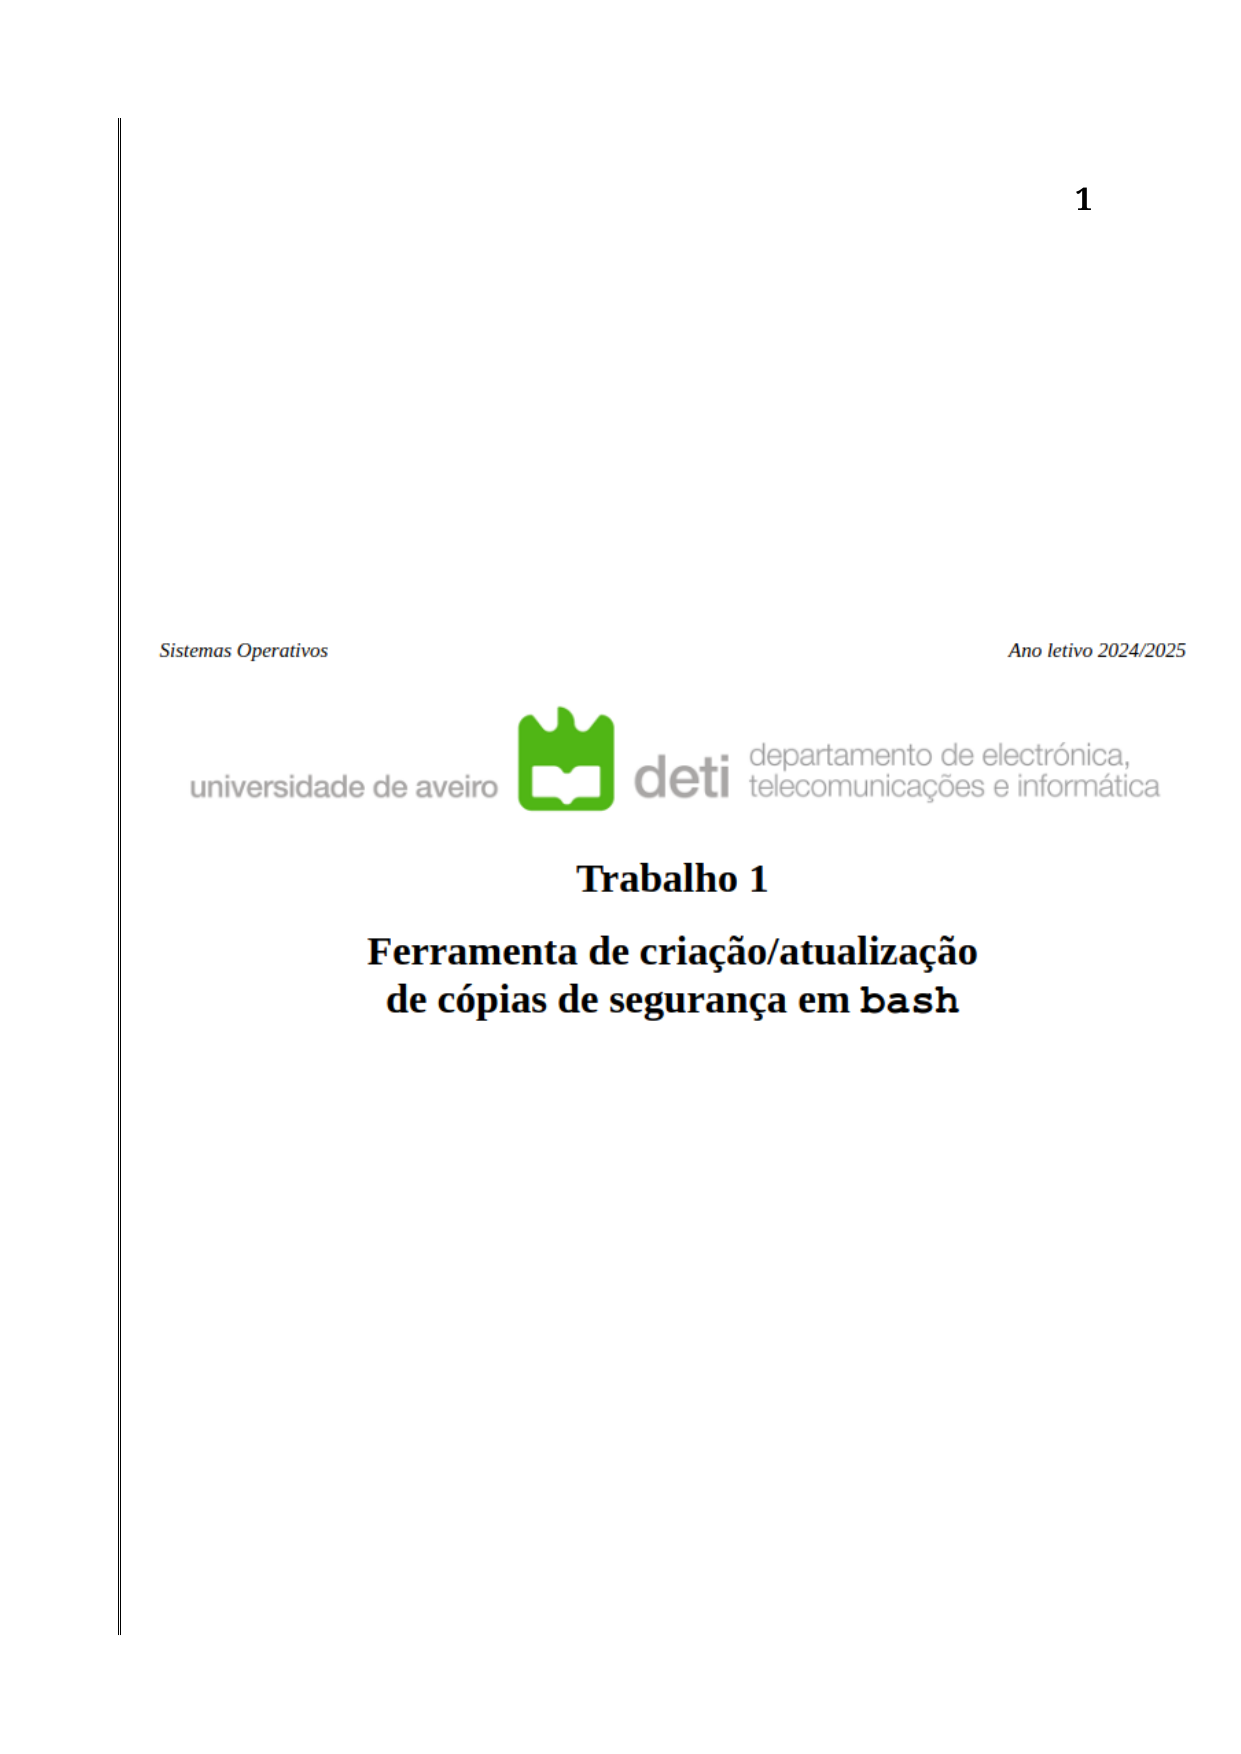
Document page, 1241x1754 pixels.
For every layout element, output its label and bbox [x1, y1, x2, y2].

picture [148, 616, 1193, 1038]
